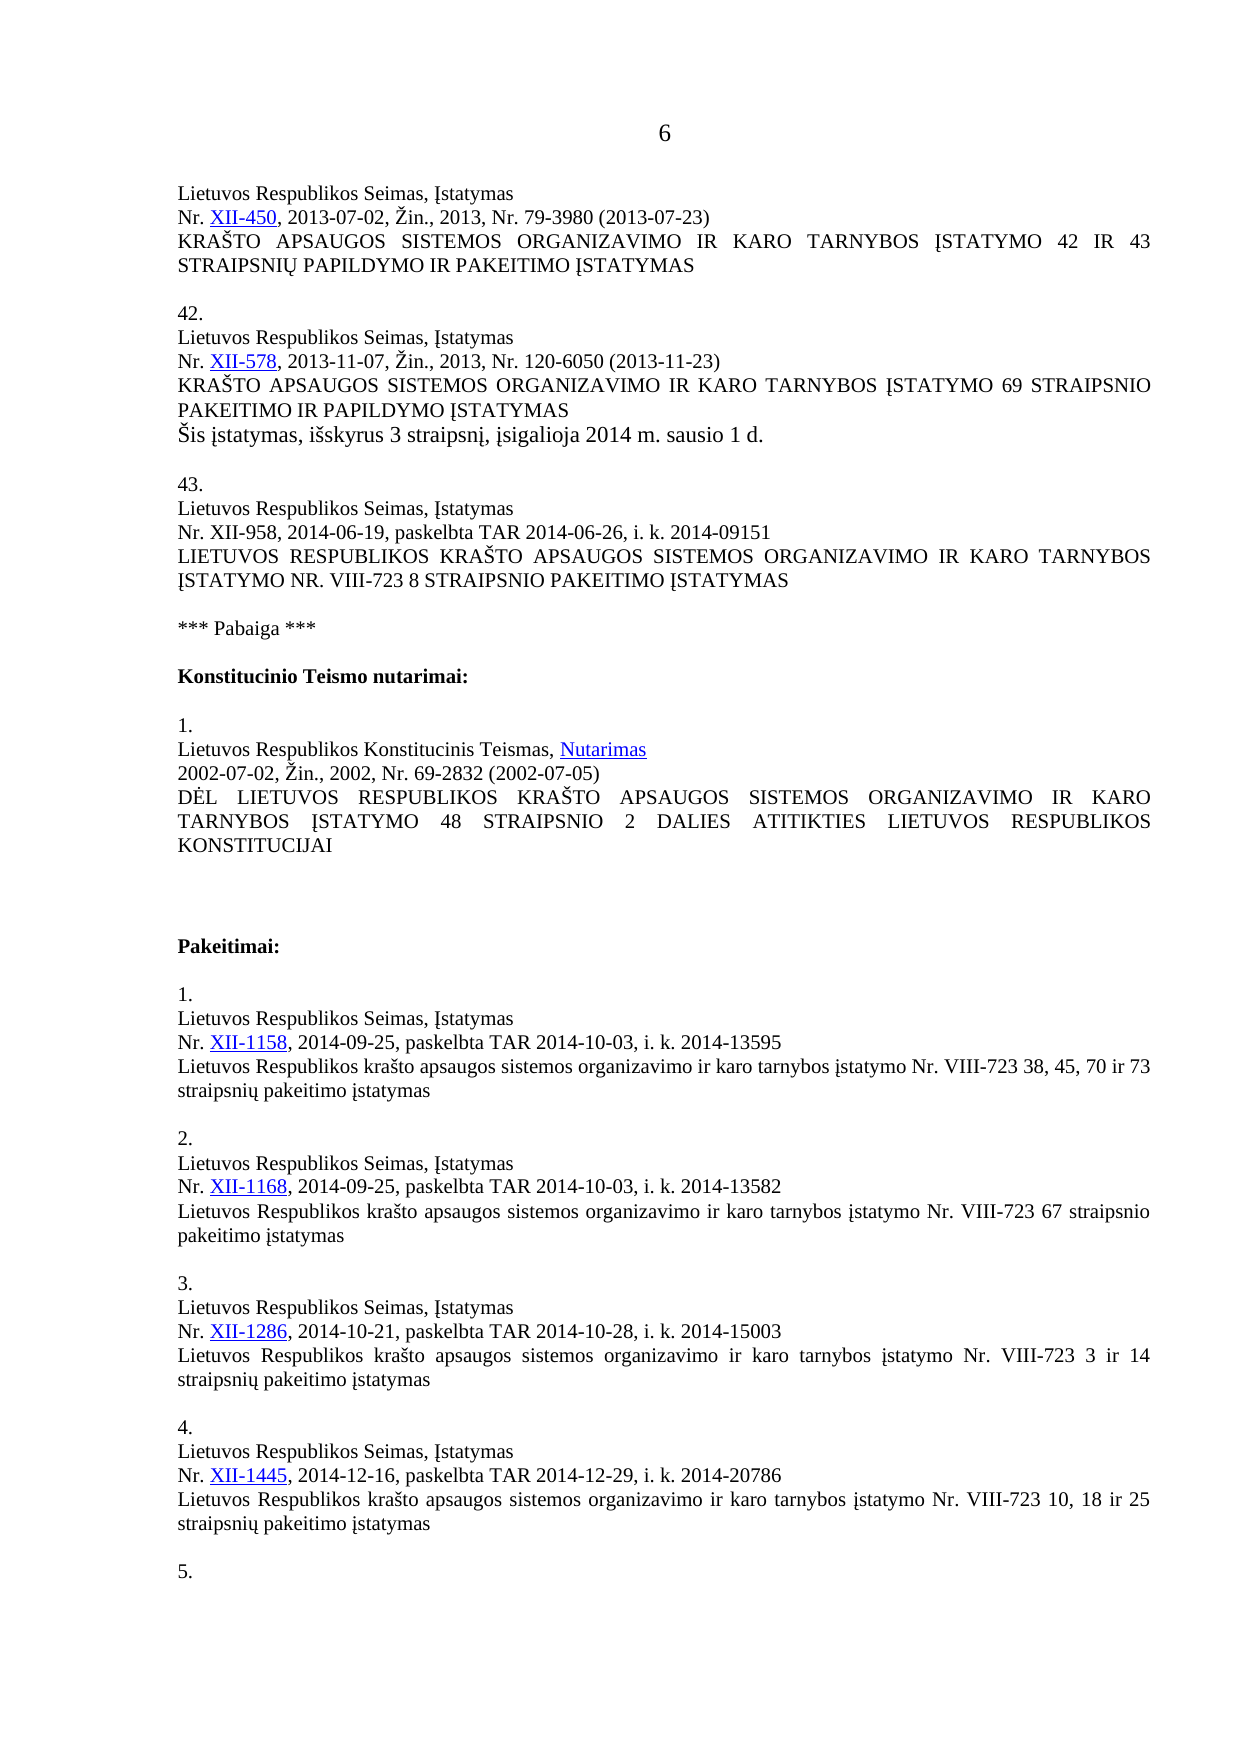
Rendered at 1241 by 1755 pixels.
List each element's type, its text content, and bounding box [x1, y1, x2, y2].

text Lietuvos Respublikos krašto apsaugos sistemos organizavimo ir karo tarnybos įstatymo Nr. VIII-723 67 straipsnio pakeitimo įstatymas [177, 1198, 1152, 1247]
text KRAŠTO APSAUGOS SISTEMOS ORGANIZAVIMO IR KARO TARNYBOS ĮSTATYMO 69 STRAIPSNIO PAKEITIMO IR PAPILDYMO ĮSTATYMAS [177, 373, 1152, 422]
text Lietuvos Respublikos Seimas, Įstatymas [177, 1150, 1152, 1174]
text 43. [177, 472, 1152, 496]
text Konstitucinio Teismo nutarimai: [177, 664, 1152, 688]
text Nr. XII-1445, 2014-12-16, paskelbta TAR 2014-12-29, i. k. 2014-20786 [177, 1463, 1152, 1487]
text 42. [177, 301, 1152, 325]
text Nr. XII-578, 2013-11-07, Žin., 2013, Nr. 120-6050 (2013-11-23) [177, 349, 1152, 373]
text Lietuvos Respublikos krašto apsaugos sistemos organizavimo ir karo tarnybos įstatymo Nr. VIII-723 10, 18 ir 25 straipsnių pakeitimo įstatymas [177, 1487, 1152, 1535]
text 2. [177, 1126, 1152, 1150]
text LIETUVOS RESPUBLIKOS KRAŠTO APSAUGOS SISTEMOS ORGANIZAVIMO IR KARO TARNYBOS ĮSTATYMO NR. VIII-723 8 STRAIPSNIO PAKEITIMO ĮSTATYMAS [177, 544, 1152, 592]
text Nr. XII-1168, 2014-09-25, paskelbta TAR 2014-10-03, i. k. 2014-13582 [177, 1174, 1152, 1198]
text Lietuvos Respublikos Seimas, Įstatymas [177, 1439, 1152, 1463]
text Lietuvos Respublikos Seimas, Įstatymas [177, 496, 1152, 520]
text Lietuvos Respublikos Seimas, Įstatymas [177, 181, 1152, 205]
text Lietuvos Respublikos krašto apsaugos sistemos organizavimo ir karo tarnybos įstatymo Nr. VIII-723 3 ir 14 straipsnių pakeitimo įstatymas [177, 1343, 1152, 1391]
text Lietuvos Respublikos krašto apsaugos sistemos organizavimo ir karo tarnybos įstatymo Nr. VIII-723 38, 45, 70 ir 73 straipsnių pakeitimo įstatymas [177, 1054, 1152, 1102]
text 4. [177, 1415, 1152, 1439]
text Nr. XII-1158, 2014-09-25, paskelbta TAR 2014-10-03, i. k. 2014-13595 [177, 1030, 1152, 1054]
text KRAŠTO APSAUGOS SISTEMOS ORGANIZAVIMO IR KARO TARNYBOS ĮSTATYMO 42 IR 43 STRAIPSNIŲ PAPILDYMO IR PAKEITIMO ĮSTATYMAS [177, 229, 1152, 277]
text Nr. XII-450, 2013-07-02, Žin., 2013, Nr. 79-3980 (2013-07-23) [177, 205, 1152, 229]
text Lietuvos Respublikos Seimas, Įstatymas [177, 1006, 1152, 1030]
text 1. [177, 982, 1152, 1006]
text Nr. XII-1286, 2014-10-21, paskelbta TAR 2014-10-28, i. k. 2014-15003 [177, 1319, 1152, 1343]
text Lietuvos Respublikos Seimas, Įstatymas [177, 325, 1152, 349]
text Šis įstatymas, išskyrus 3 straipsnį, įsigalioja 2014 m. sausio 1 d. [177, 422, 1152, 448]
text Lietuvos Respublikos Konstitucinis Teismas, Nutarimas [177, 737, 1152, 761]
text 2002-07-02, Žin., 2002, Nr. 69-2832 (2002-07-05) [177, 761, 1152, 785]
text 5. [177, 1559, 1152, 1583]
text 3. [177, 1271, 1152, 1295]
text 1. [177, 713, 1152, 737]
text Nr. XII-958, 2014-06-19, paskelbta TAR 2014-06-26, i. k. 2014-09151 [177, 520, 1152, 544]
text DĖL LIETUVOS RESPUBLIKOS KRAŠTO APSAUGOS SISTEMOS ORGANIZAVIMO IR KARO TARNYBOS ĮSTATYMO 48 STRAIPSNIO 2 DALIES ATITIKTIES LIETUVOS RESPUBLIKOS KONSTITUCIJAI [177, 785, 1152, 857]
text Lietuvos Respublikos Seimas, Įstatymas [177, 1295, 1152, 1319]
text *** Pabaiga *** [177, 616, 1152, 640]
text Pakeitimai: [177, 934, 1152, 958]
